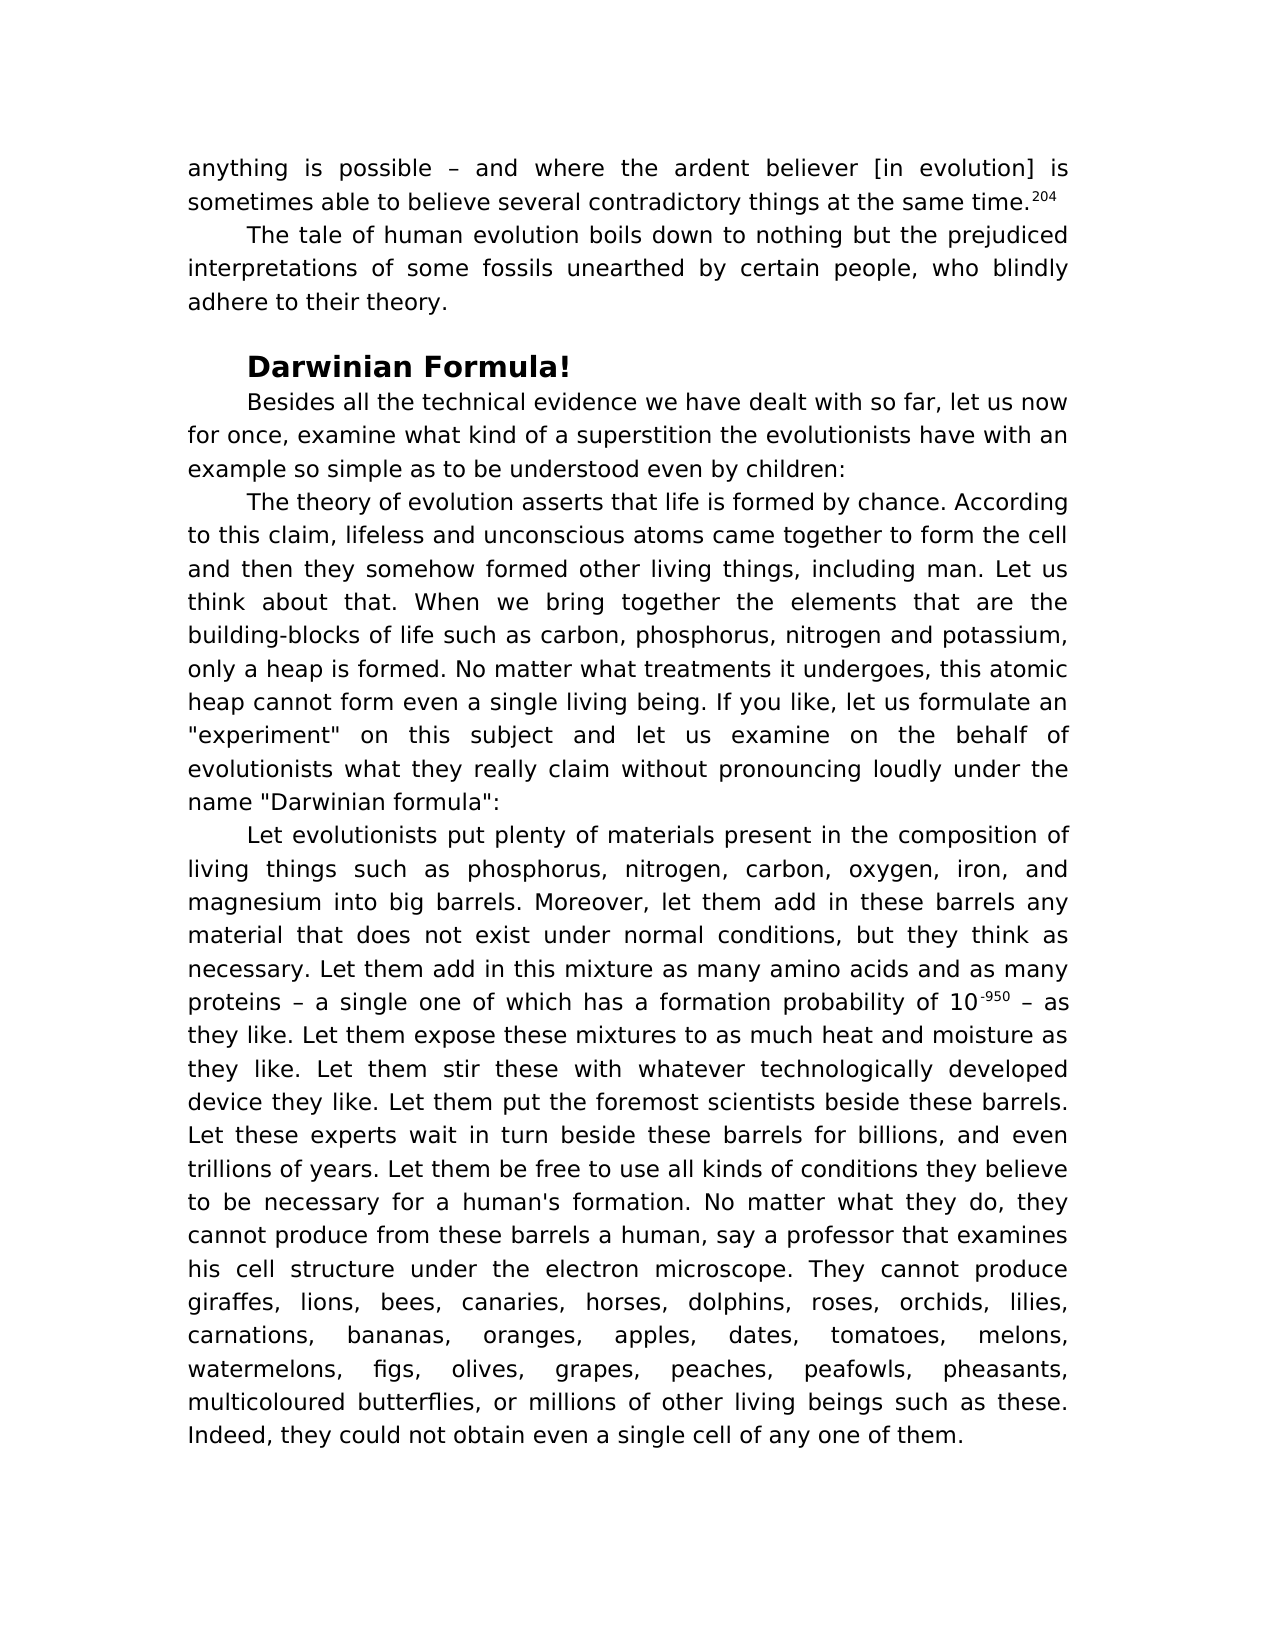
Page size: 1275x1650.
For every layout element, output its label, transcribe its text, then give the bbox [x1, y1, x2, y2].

text Besides all the technical evidence we have dealt with so far, let us now for once, examine what kind of a superstition the evolutionists have with an example so simple as to be understood even by children: [187, 384, 1070, 484]
text anything is possible – and where the ardent believer [in evolution] is sometimes able to believe several contradictory things at the same time.204 [187, 150, 1070, 217]
text Let evolutionists put plenty of materials present in the composition of living things such as phosphorus, nitrogen, carbon, oxygen, iron, and magnesium into big barrels. Moreover, let them add in these barrels any material that does not exist under normal conditions, but they think as necessary. Let them add in this mixture as many amino acids and as many proteins – a single one of which has a formation probability of 10-950 – as they like. Let them expose these mixtures to as much heat and moisture as they like. Let them stir these with whatever technologically developed device they like. Let them put the foremost scientists beside these barrels. Let these experts wait in turn beside these barrels for billions, and even trillions of years. Let them be free to use all kinds of conditions they believe to be necessary for a human's formation. No matter what they do, they cannot produce from these barrels a human, say a professor that examines his cell structure under the electron microscope. They cannot produce giraffes, lions, bees, canaries, horses, dolphins, roses, orchids, lilies, carnations, bananas, oranges, apples, dates, tomatoes, melons, watermelons, figs, olives, grapes, peaches, peafowls, pheasants, multicoloured butterflies, or millions of other living beings such as these. Indeed, they could not obtain even a single cell of any one of them. [187, 817, 1070, 1451]
text Darwinian Formula! [187, 350, 1070, 384]
text The theory of evolution asserts that life is formed by chance. According to this claim, lifeless and unconscious atoms came together to form the cell and then they somehow formed other living things, including man. Let us think about that. When we bring together the elements that are the building-blocks of life such as carbon, phosphorus, nitrogen and potassium, only a heap is formed. No matter what treatments it undergoes, this atomic heap cannot form even a single living being. If you like, let us formulate an "experiment" on this subject and let us examine on the behalf of evolutionists what they really claim without pronouncing loudly under the name "Darwinian formula": [187, 484, 1070, 817]
text The tale of human evolution boils down to nothing but the prejudiced interpretations of some fossils unearthed by certain people, who blindly adhere to their theory. [187, 217, 1070, 317]
